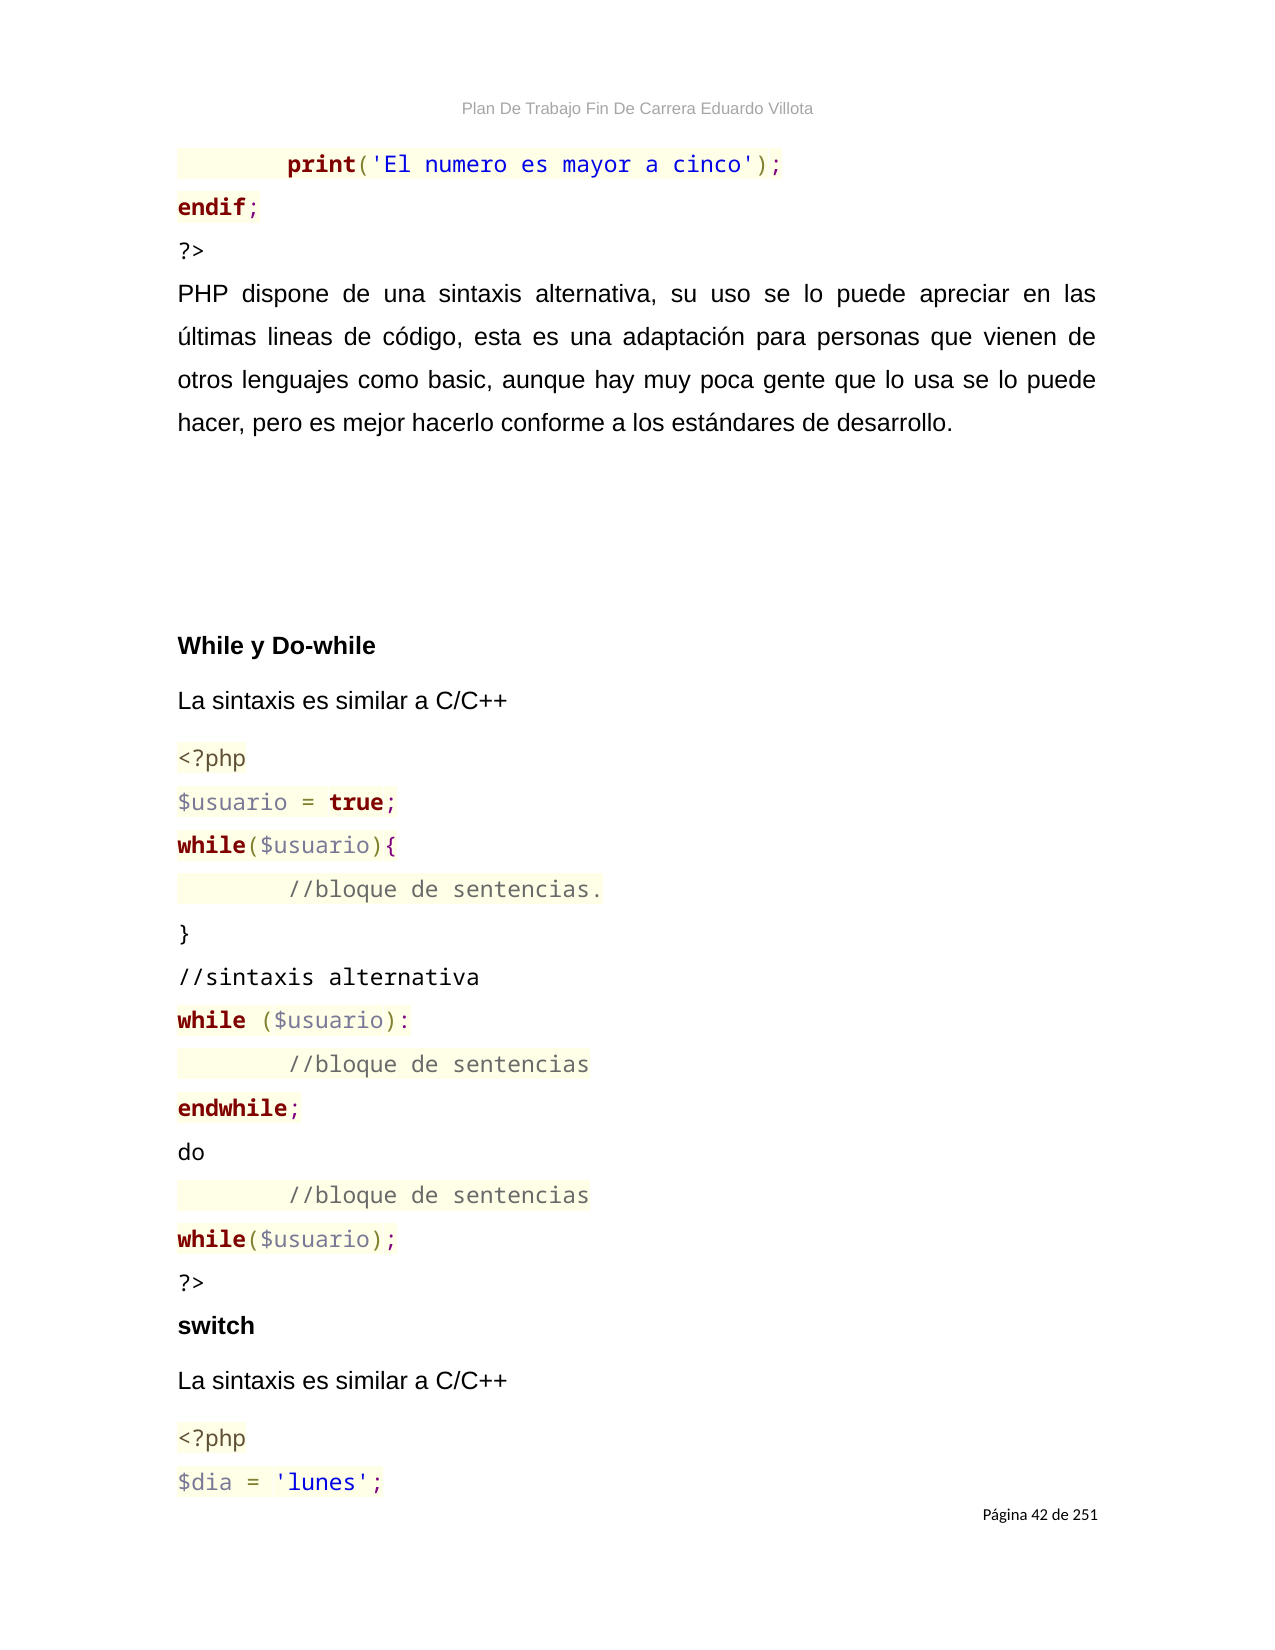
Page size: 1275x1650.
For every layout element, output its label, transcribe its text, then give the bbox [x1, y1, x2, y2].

text <?php [177, 1422, 1098, 1453]
text //bloque de sentencias. [177, 873, 1098, 904]
text endif; [177, 191, 1098, 223]
text } [177, 917, 1098, 948]
text endwhile; [177, 1092, 1098, 1123]
text $dia = 'lunes'; [177, 1466, 1098, 1497]
text PHP dispone de una sintaxis alternativa, su uso se lo puede apreciar en las últimas lineas de código, esta es una adaptación para personas que vienen de otros lenguajes como basic, aunque hay muy poca gente que lo usa se lo puede hacer, pero es mejor hacerlo conforme a los estándares de desarrollo. [177, 279, 1098, 437]
text ?> [177, 1267, 1098, 1298]
text //sintaxis alternativa [177, 961, 1098, 992]
text La sintaxis es similar a C/C++ [177, 1366, 1098, 1395]
text while($usuario){ [177, 829, 1098, 861]
text //bloque de sentencias [177, 1179, 1098, 1211]
text print('El numero es mayor a cinco'); [177, 148, 1098, 179]
text switch [177, 1311, 1098, 1339]
text while($usuario); [177, 1223, 1098, 1254]
text <?php [177, 742, 1098, 773]
text $usuario = true; [177, 786, 1098, 817]
text do [177, 1136, 1098, 1167]
text while ($usuario): [177, 1004, 1098, 1036]
text While y Do-while [177, 631, 1098, 659]
text //bloque de sentencias [177, 1048, 1098, 1079]
text La sintaxis es similar a C/C++ [177, 686, 1098, 715]
text ?> [177, 235, 1098, 266]
